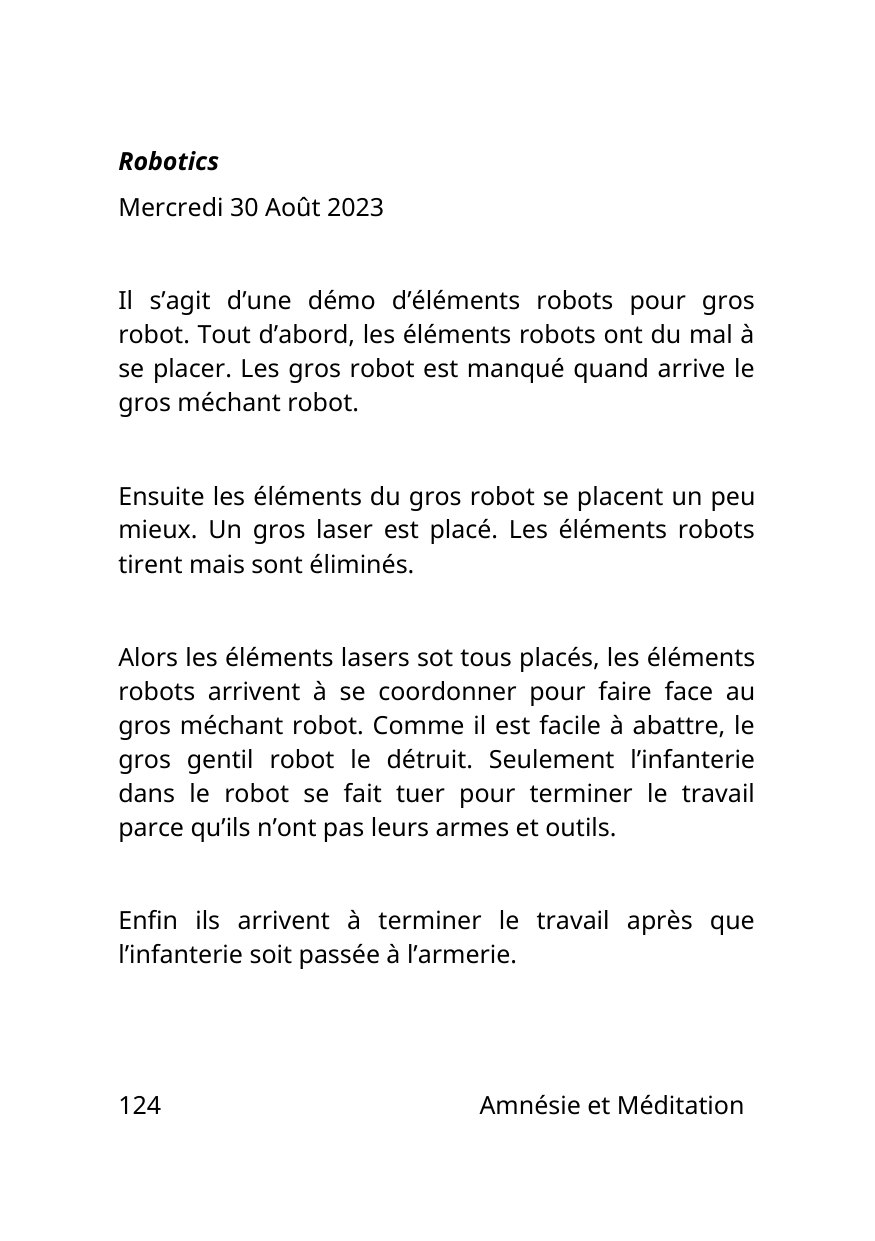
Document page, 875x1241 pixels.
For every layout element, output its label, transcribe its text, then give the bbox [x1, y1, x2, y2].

text Enfin ils arrivent à terminer le travail après que l’infanterie soit passée à l’armerie. [118, 903, 756, 971]
text Mercredi 30 Août 2023 [118, 190, 756, 224]
text Alors les éléments lasers sot tous placés, les éléments robots arrivent à se coordonner pour faire face au gros méchant robot. Comme il est facile à abattre, le gros gentil robot le détruit. Seulement l’infanterie dans le robot se fait tuer pour terminer le travail parce qu’ils n’ont pas leurs armes et outils. [118, 639, 756, 844]
text Il s’agit d’une démo d’éléments robots pour gros robot. Tout d’abord, les éléments robots ont du mal à se placer. Les gros robot est manqué quand arrive le gros méchant robot. [118, 283, 756, 419]
subtitle Robotics [118, 143, 756, 177]
text Ensuite les éléments du gros robot se placent un peu mieux. Un gros laser est placé. Les éléments robots tirent mais sont éliminés. [118, 478, 756, 580]
